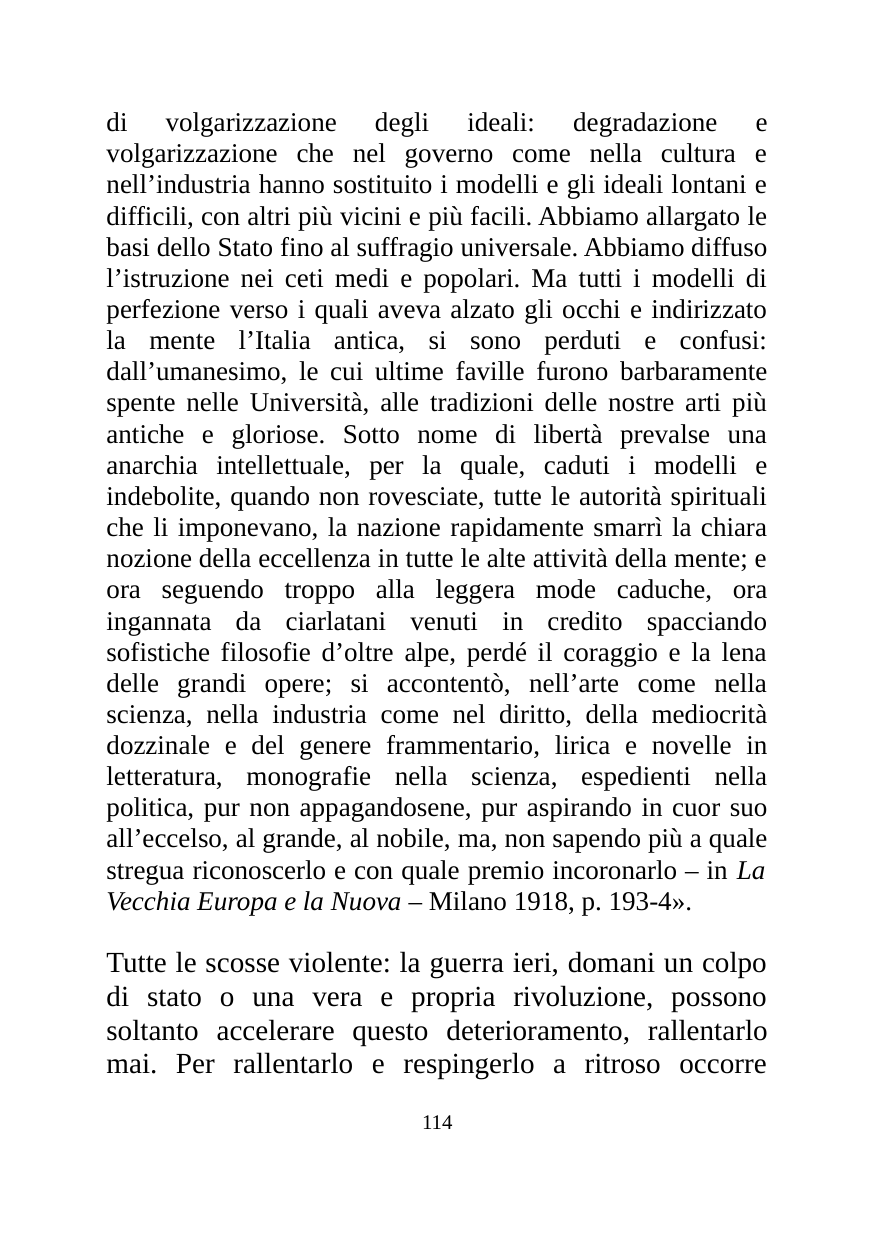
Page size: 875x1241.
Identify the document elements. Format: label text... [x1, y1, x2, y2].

text Tutte le scosse violente: la guerra ieri, domani un colpo di stato o una vera e propria rivoluzione, possono soltanto accelerare questo deterioramento, rallentarlo mai. Per rallentarlo e respingerlo a ritroso occorre [106, 946, 768, 1080]
text di volgarizzazione degli ideali: degradazione e volgarizzazione che nel governo come nella cultura e nell’industria hanno sostituito i modelli e gli ideali lontani e difficili, con altri più vicini e più facili. Abbiamo allargato le basi dello Stato fino al suffragio universale. Abbiamo diffuso l’istruzione nei ceti medi e popolari. Ma tutti i modelli di perfezione verso i quali aveva alzato gli occhi e indirizzato la mente l’Italia antica, si sono perduti e confusi: dall’umanesimo, le cui ultime faville furono barbaramente spente nelle Università, alle tradizioni delle nostre arti più antiche e gloriose. Sotto nome di libertà prevalse una anarchia intellettuale, per la quale, caduti i modelli e indebolite, quando non rovesciate, tutte le autorità spirituali che li imponevano, la nazione rapidamente smarrì la chiara nozione della eccellenza in tutte le alte attività della mente; e ora seguendo troppo alla leggera mode caduche, ora ingannata da ciarlatani venuti in credito spacciando sofistiche filosofie d’oltre alpe, perdé il coraggio e la lena delle grandi opere; si accontentò, nell’arte come nella scienza, nella industria come nel diritto, della mediocrità dozzinale e del genere frammentario, lirica e novelle in letteratura, monografie nella scienza, espedienti nella politica, pur non appagandosene, pur aspirando in cuor suo all’eccelso, al grande, al nobile, ma, non sapendo più a quale stregua riconoscerlo e con quale premio incoronarlo – in La Vecchia Europa e la Nuova – Milano 1918, p. 193-4». [106, 106, 768, 916]
